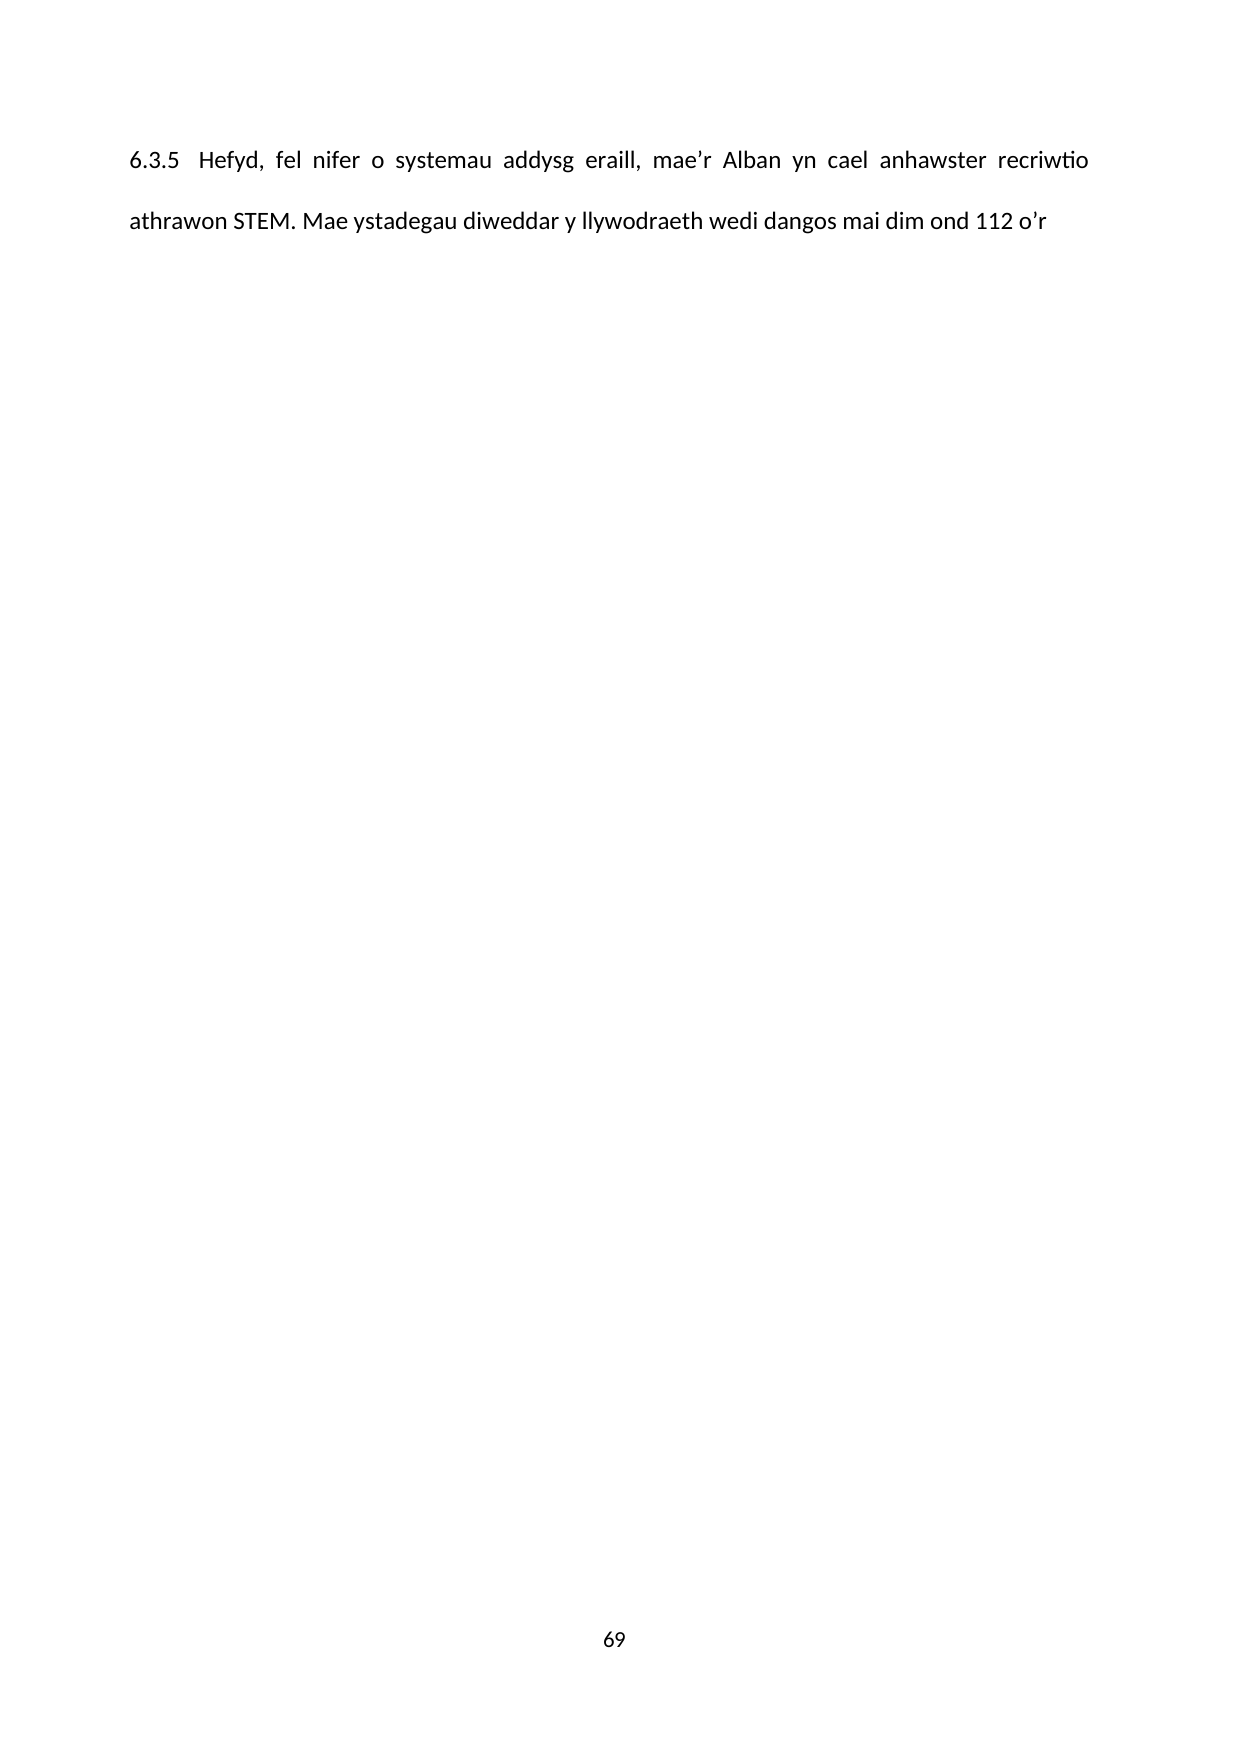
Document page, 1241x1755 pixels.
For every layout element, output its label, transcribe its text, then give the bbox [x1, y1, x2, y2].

list Hefyd, fel nifer o systemau addysg eraill, mae’r Alban yn cael anhawster recriwtio athrawon STEM. Mae ystadegau diweddar y llywodraeth wedi dangos mai dim ond 112 o’r [129, 144, 1091, 235]
